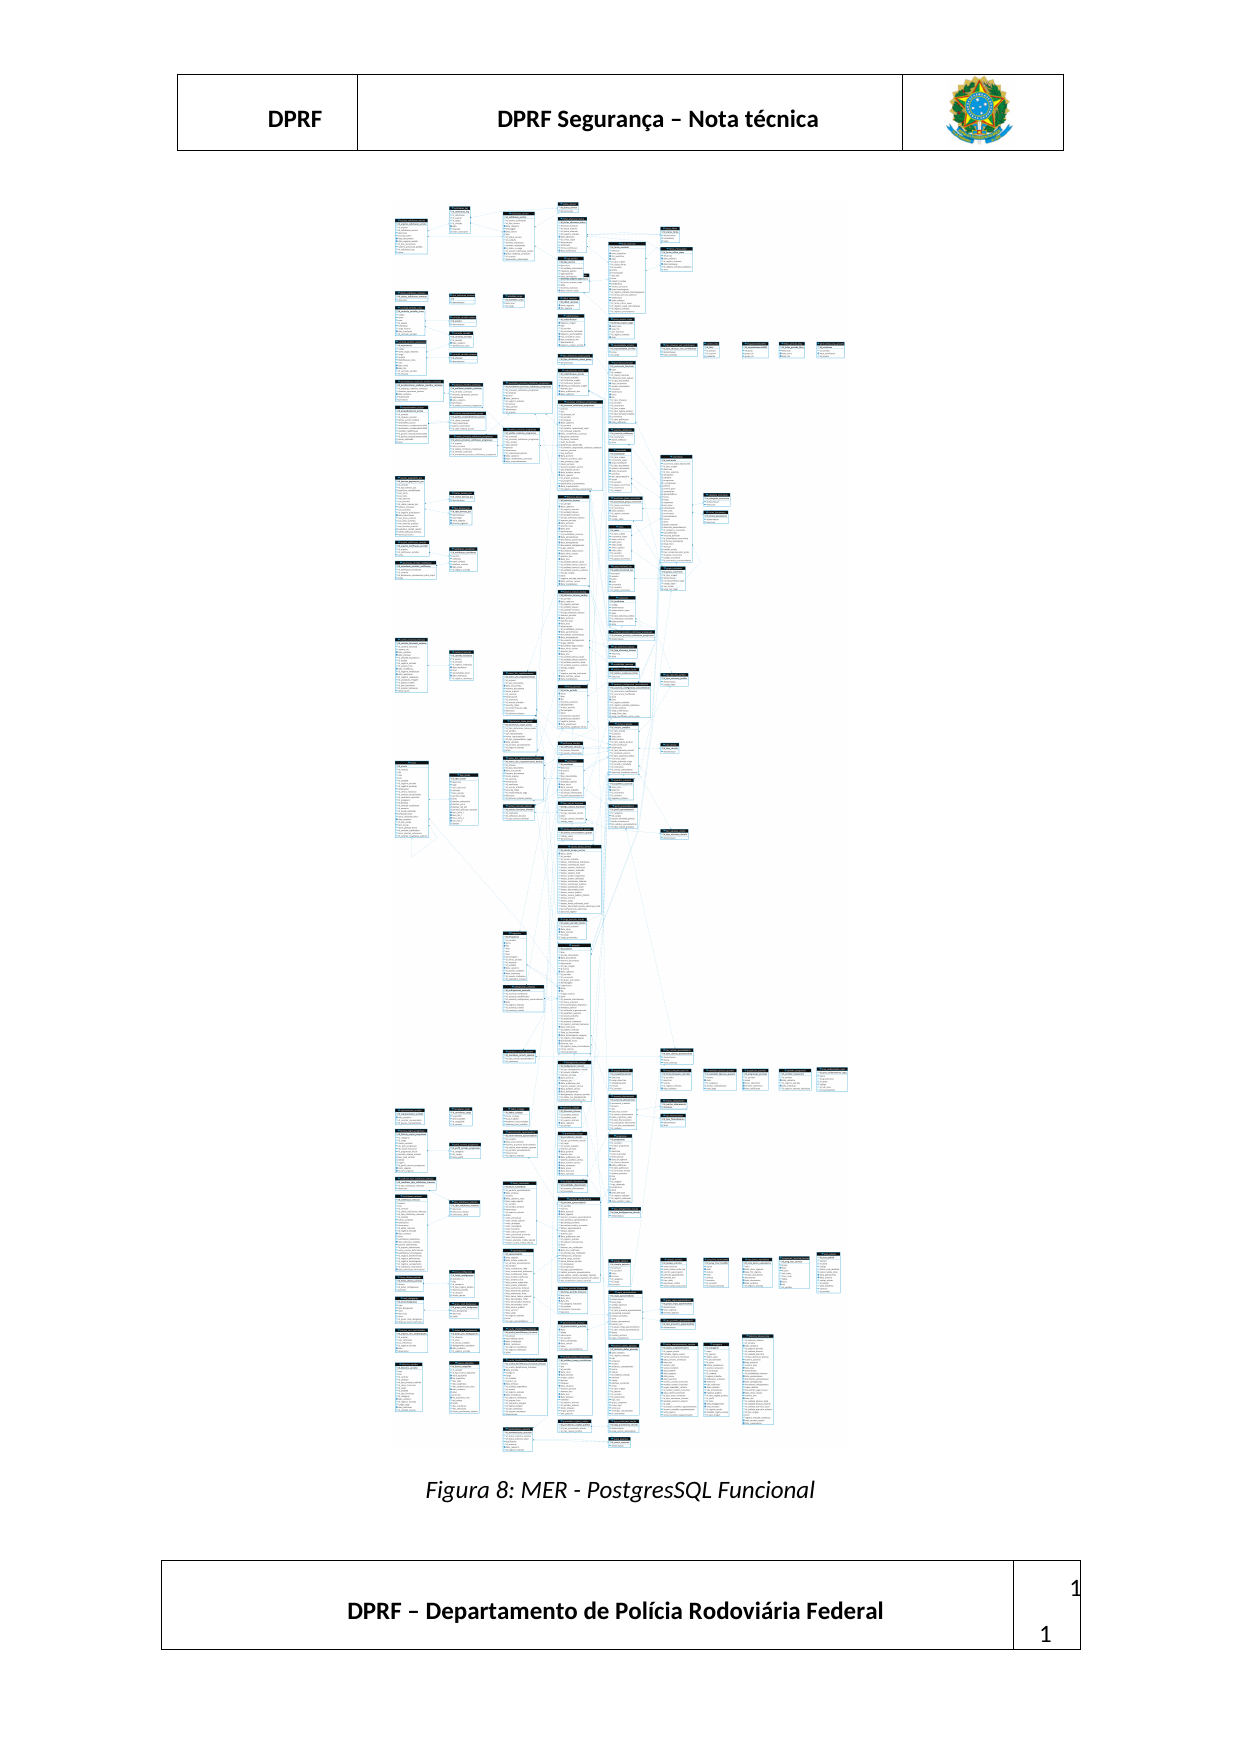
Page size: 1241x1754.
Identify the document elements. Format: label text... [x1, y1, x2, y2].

text Figura 8: MER - PostgresSQL Funcional [384, 1453, 856, 1504]
picture [944, 75, 1020, 149]
picture [391, 198, 849, 1453]
